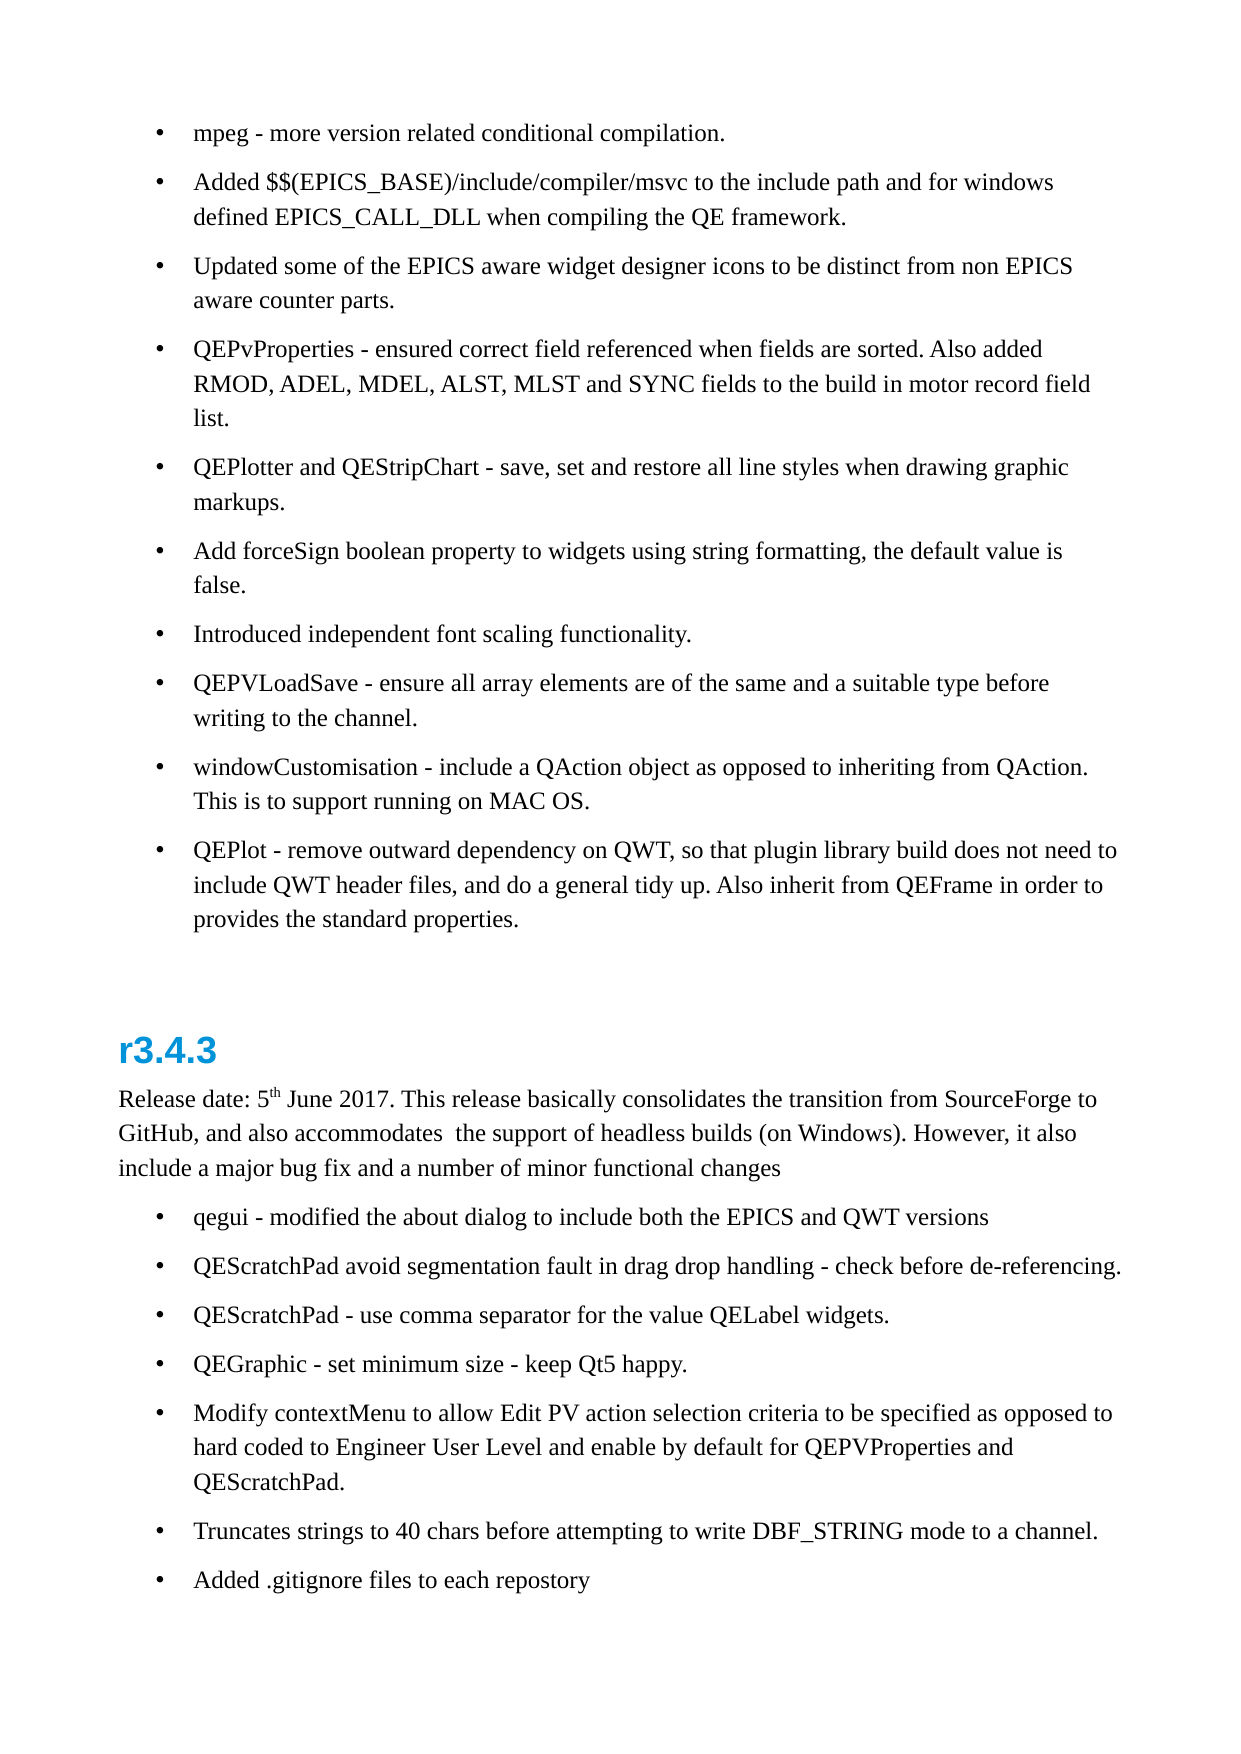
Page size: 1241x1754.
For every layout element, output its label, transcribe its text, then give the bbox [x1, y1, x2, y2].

list Added $$(EPICS_BASE)/include/compiler/msvc to the include path and for windows defined EPICS_CALL_DLL when compiling the QE framework. [156, 167, 1122, 230]
text Release date: 5th June 2017. This release basically consolidates the transition from SourceForge to GitHub, and also accommodates the support of headless builds (on Windows). However, it also include a major bug fix and a number of minor functional changes [118, 1084, 1122, 1181]
subtitle r3.4.3 [118, 1028, 1122, 1071]
list QEPvProperties - ensured correct field referenced when fields are sorted. Also added RMOD, ADEL, MDEL, ALST, MLST and SYNC fields to the build in motor record field list. [156, 334, 1122, 432]
list Updated some of the EPICS aware widget designer icons to be distinct from non EPICS aware counter parts. [156, 251, 1122, 314]
list mpeg - more version related conditional compilation. [156, 118, 1122, 147]
list Introduced independent font scaling functionality. [156, 619, 1122, 648]
list Modify contextMenu to allow Edit PV action selection criteria to be specified as opposed to hard coded to Engineer User Level and enable by default for QEPVProperties and QEScratchPad. [156, 1398, 1122, 1496]
list QEScratchPad - use comma separator for the value QELabel widgets. [156, 1300, 1122, 1329]
list Added .gitignore files to each repostory [156, 1565, 1122, 1594]
list QEPlotter and QEStripChart - save, set and restore all line styles when drawing graphic markups. [156, 452, 1122, 516]
list QEPVLoadSave - ensure all array elements are of the same and a suitable type before writing to the channel. [156, 668, 1122, 732]
list Add forceSign boolean property to widgets using string formatting, the default value is false. [156, 536, 1122, 599]
list QEScratchPad avoid segmentation fault in drag drop handling - check before de-referencing. [156, 1251, 1122, 1279]
list QEGraphic - set minimum size - keep Qt5 happy. [156, 1349, 1122, 1378]
list windowCustomisation - include a QAction object as opposed to inheriting from QAction. This is to support running on MAC OS. [156, 752, 1122, 815]
list QEPlot - remove outward dependency on QWT, so that plugin library build does not need to include QWT header files, and do a general tidy up. Also inherit from QEFrame in order to provides the standard properties. [156, 836, 1122, 933]
list Truncates strings to 40 chars before attempting to write DBF_STRING mode to a channel. [156, 1516, 1122, 1545]
list qegui - modified the about dialog to include both the EPICS and QWT versions [156, 1202, 1122, 1231]
